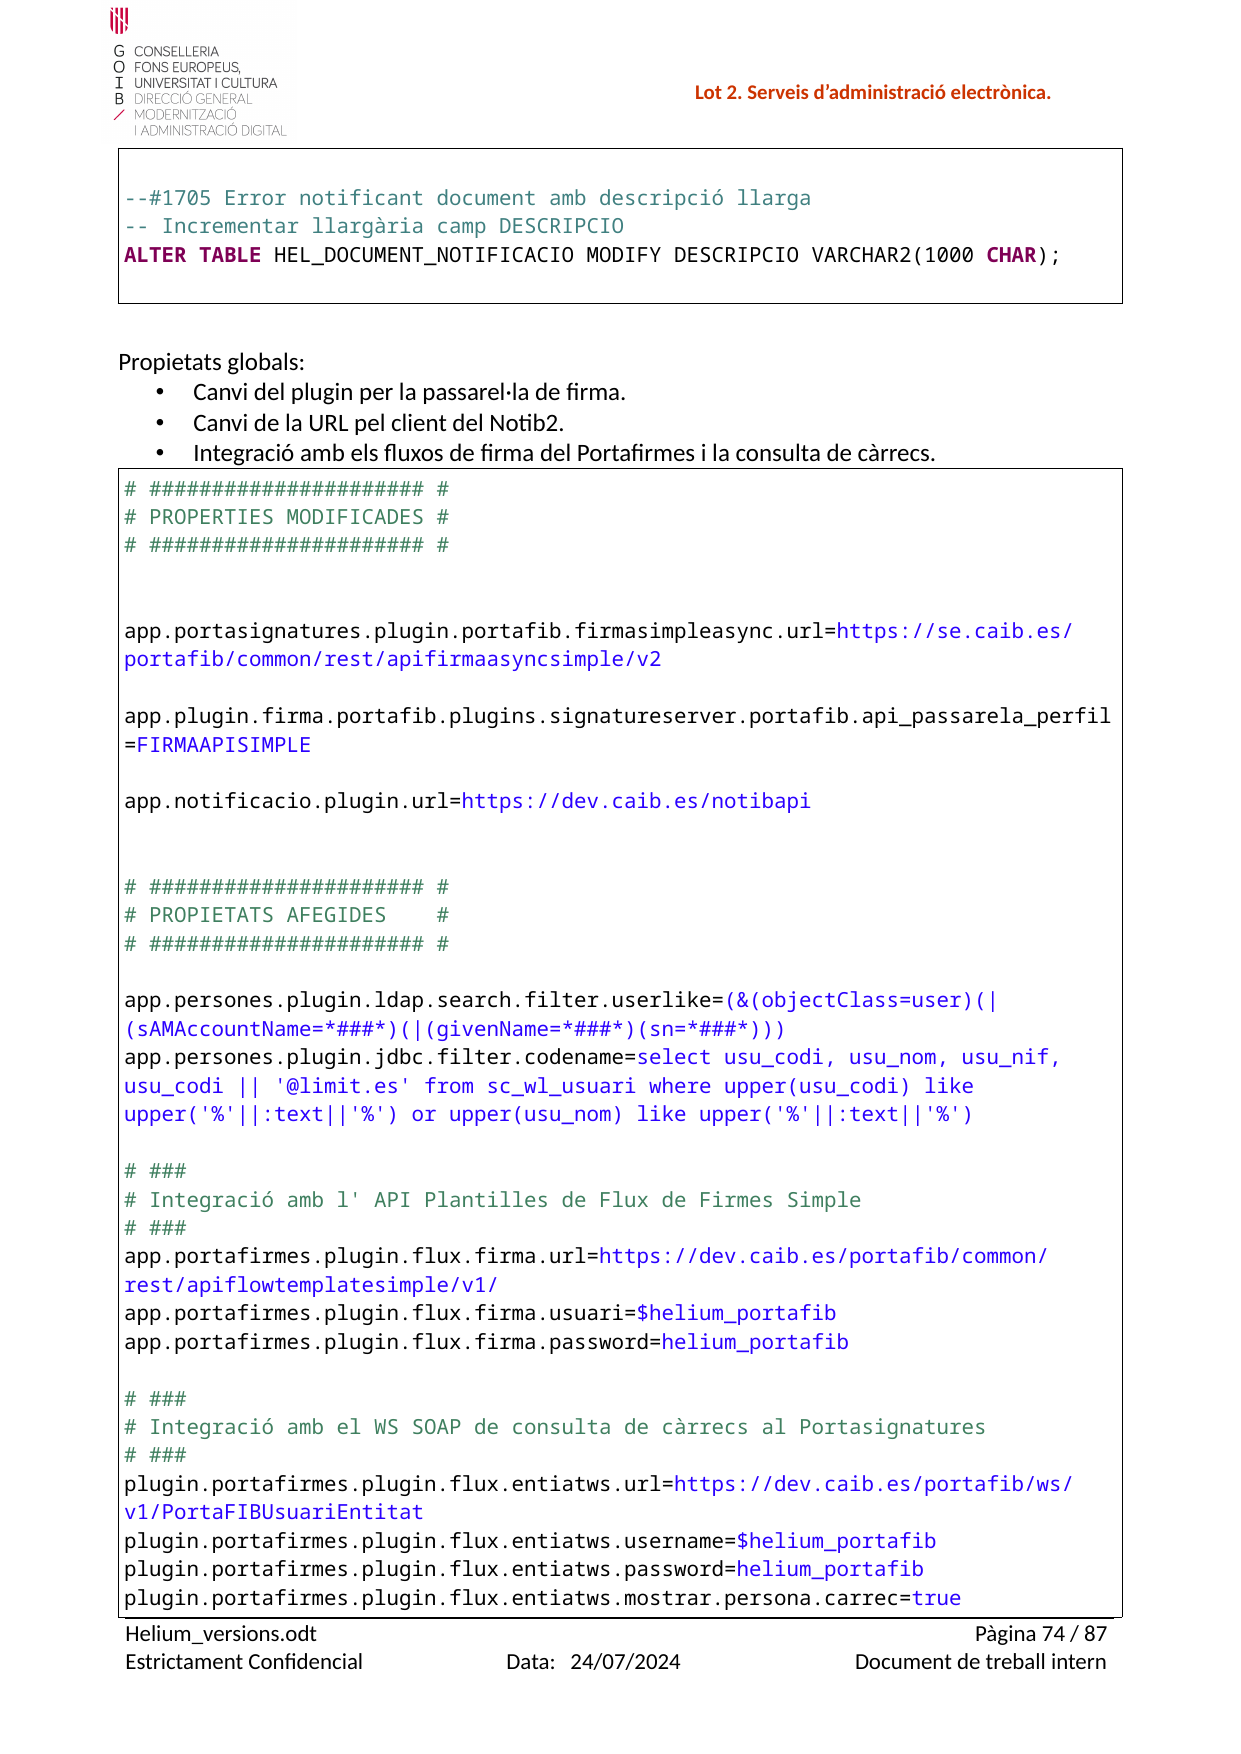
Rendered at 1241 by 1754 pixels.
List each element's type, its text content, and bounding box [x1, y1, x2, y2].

table_header # ###################### # # PROPERTIES MODIFICADES # # ###################### # app.portasignatures.plugin.portafib.firmasimpleasync.url=https://se.caib.es/portafib/common/rest/apifirmaasyncsimple/v2 app.plugin.firma.portafib.plugins.signatureserver.portafib.api_passarela_perfil=FIRMAAPISIMPLE app.notificacio.plugin.url=https://dev.caib.es/notibapi # ###################### # # PROPIETATS AFEGIDES # # ###################### # app.persones.plugin.ldap.search.filter.userlike=(&(objectClass=user)(|(sAMAccountName=*###*)(|(givenName=*###*)(sn=*###*))) app.persones.plugin.jdbc.filter.codename=select usu_codi, usu_nom, usu_nif, usu_codi || '@limit.es' from sc_wl_usuari where upper(usu_codi) like upper('%'||:text||'%') or upper(usu_nom) like upper('%'||:text||'%') # ### # Integració amb l' API Plantilles de Flux de Firmes Simple # ### app.portafirmes.plugin.flux.firma.url=https://dev.caib.es/portafib/common/rest/apiflowtemplatesimple/v1/ app.portafirmes.plugin.flux.firma.usuari=$helium_portafib app.portafirmes.plugin.flux.firma.password=helium_portafib # ### # Integració amb el WS SOAP de consulta de càrrecs al Portasignatures # ### plugin.portafirmes.plugin.flux.entiatws.url=https://dev.caib.es/portafib/ws/v1/PortaFIBUsuariEntitat plugin.portafirmes.plugin.flux.entiatws.username=$helium_portafib plugin.portafirmes.plugin.flux.entiatws.password=helium_portafib plugin.portafirmes.plugin.flux.entiatws.mostrar.persona.carrec=true [119, 469, 1122, 1617]
list Canvi de la URL pel client del Notib2. [156, 407, 1122, 437]
text Propietats globals: [118, 346, 1122, 376]
picture [100, 0, 297, 144]
table_header --#1705 Error notificant document amb descripció llarga -- Incrementar llargària camp DESCRIPCIO ALTER TABLE HEL_DOCUMENT_NOTIFICACIO MODIFY DESCRIPCIO VARCHAR2(1000 CHAR); [119, 149, 1122, 302]
list Integració amb els fluxos de firma del Portafirmes i la consulta de càrrecs. [156, 437, 1122, 468]
list Canvi del plugin per la passarel·la de firma. [156, 376, 1122, 407]
